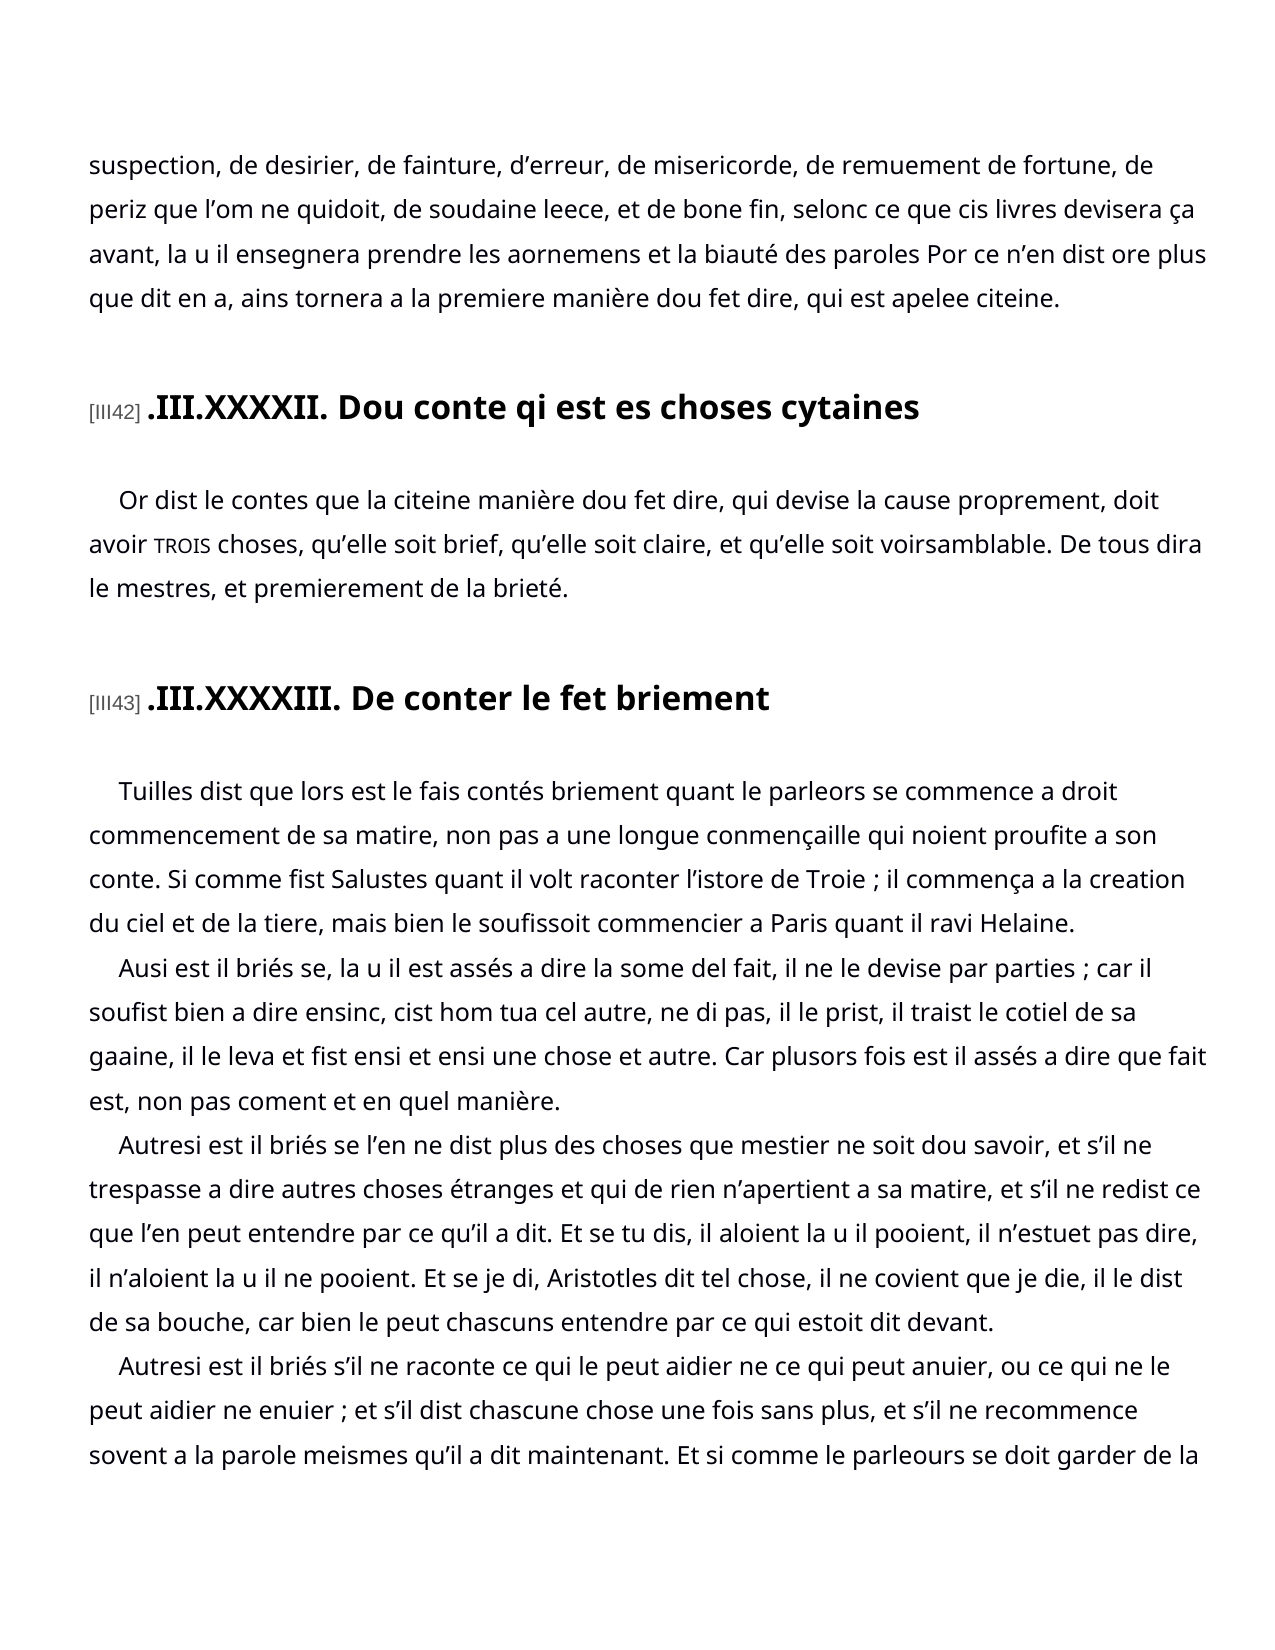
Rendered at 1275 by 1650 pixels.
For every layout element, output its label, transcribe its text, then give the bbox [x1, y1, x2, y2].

subtitle [III43] .III.XXXXIII. De conter le fet briement [89, 674, 1216, 720]
subtitle [III42] .III.XXXXII. Dou conte qi est es choses cytaines [89, 384, 1216, 429]
text Ausi est il briés se, la u il est assés a dire la some del fait, il ne le devise par parties ; car il soufist bien a dire ensinc, cist hom tua cel autre, ne di pas, il le prist, il traist le cotiel de sa gaaine, il le leva et fist ensi et ensi une chose et autre. Car plusors fois est il assés a dire que fait est, non pas coment et en quel manière. [89, 950, 1216, 1117]
text Tuilles dist que lors est le fais contés briement quant le parleors se commence a droit commencement de sa matire, non pas a une longue conmençaille qui noient proufite a son conte. Si comme fist Salustes quant il volt raconter l’istore de Troie ; il commença a la creation du ciel et de la tiere, mais bien le soufissoit commencier a Paris quant il ravi Helaine. [89, 773, 1216, 940]
text Or dist le contes que la citeine manière dou fet dire, qui devise la cause proprement, doit avoir trois choses, qu’elle soit brief, qu’elle soit claire, et qu’elle soit voirsamblable. De tous dira le mestres, et premierement de la brieté. [89, 483, 1216, 605]
text suspection, de desirier, de fainture, d’erreur, de misericorde, de remuement de fortune, de periz que l’om ne quidoit, de soudaine leece, et de bone fin, selonc ce que cis livres devisera ça avant, la u il ensegnera prendre les aornemens et la biauté des paroles Por ce n’en dist ore plus que dit en a, ains tornera a la premiere manière dou fet dire, qui est apelee citeine. [89, 148, 1216, 314]
text Autresi est il briés s’il ne raconte ce qui le peut aidier ne ce qui peut anuier, ou ce qui ne le peut aidier ne enuier ; et s’il dist chascune chose une fois sans plus, et s’il ne recommence sovent a la parole meismes qu’il a dit maintenant. Et si comme le parleours se doit garder de la [89, 1349, 1216, 1471]
text Autresi est il briés se l’en ne dist plus des choses que mestier ne soit dou savoir, et s’il ne trespasse a dire autres choses étranges et qui de rien n’apertient a sa matire, et s’il ne redist ce que l’en peut entendre par ce qu’il a dit. Et se tu dis, il aloient la u il pooient, il n’estuet pas dire, il n’aloient la u il ne pooient. Et se je di, Aristotles dit tel chose, il ne covient que je die, il le dist de sa bouche, car bien le peut chascuns entendre par ce qui estoit dit devant. [89, 1127, 1216, 1338]
